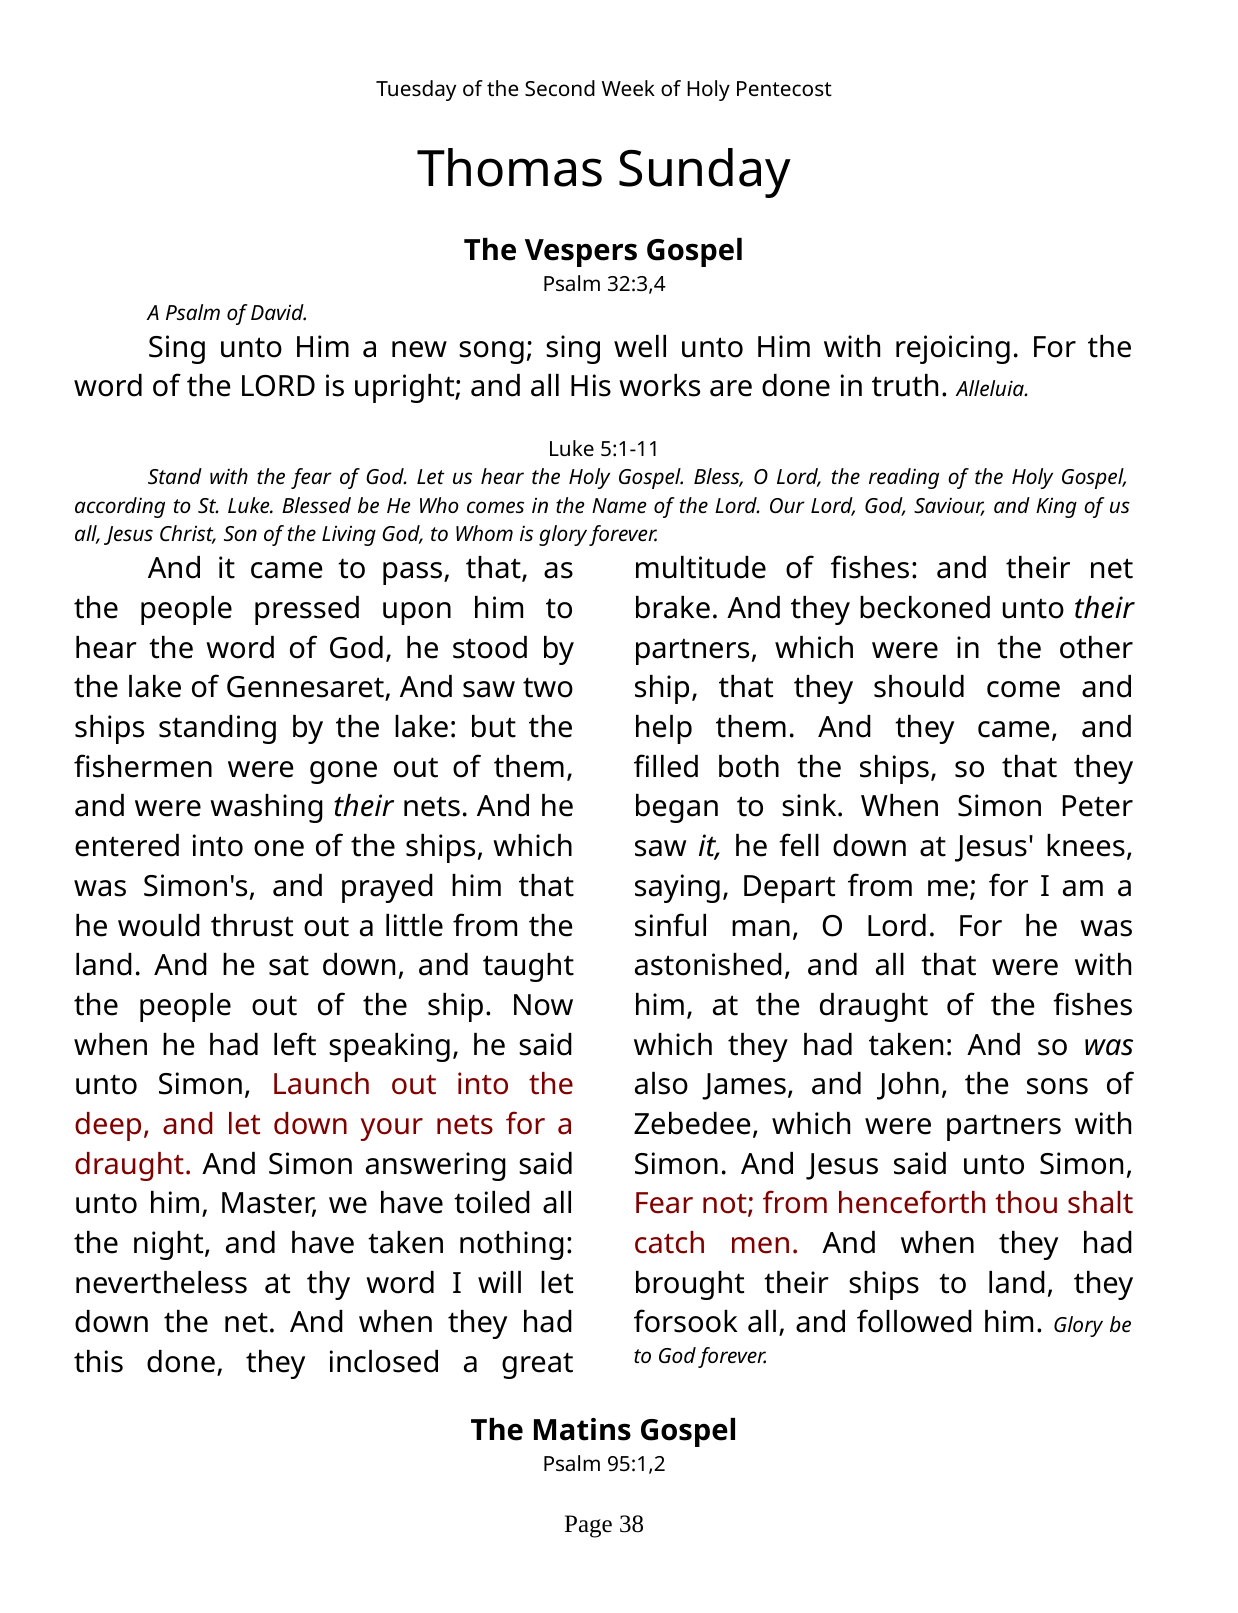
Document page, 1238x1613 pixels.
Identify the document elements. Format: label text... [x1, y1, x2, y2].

text Tuesday of the Second Week of Holy Pentecost [72, 74, 1135, 102]
text And it came to pass, that, as the people pressed upon him to hear the word of God, he stood by the lake of Gennesaret, And saw two ships standing by the lake: but the fishermen were gone out of them, and were washing their nets. And he entered into one of the ships, which was Simon's, and prayed him that he would thrust out a little from the land. And he sat down, and taught the people out of the ship. Now when he had left speaking, he said unto Simon, Launch out into the deep, and let down your nets for a draught. And Simon answering said unto him, Master, we have toiled all the night, and have taken nothing: nevertheless at thy word I will let down the net. And when they had this done, they inclosed a great [74, 548, 574, 1381]
text Sing unto Him a new song; sing well unto Him with rejoicing. For the word of the LORD is upright; and all His works are done in truth. Alleluia. [74, 326, 1134, 405]
text Stand with the fear of God. Let us hear the Holy Gospel. Bless, O Lord, the reading of the Holy Gospel, according to St. Luke. Blessed be He Who comes in the Name of the Lord. Our Lord, God, Saviour, and King of us all, Jesus Christ, Son of the Living God, to Whom is glory forever. [74, 462, 1134, 548]
text Psalm 95:1,2 [74, 1449, 1134, 1478]
text The Matins Gospel [74, 1409, 1134, 1449]
text Psalm 32:3,4 [74, 269, 1134, 298]
text Thomas Sunday [74, 133, 1134, 201]
text Luke 5:1-11 [74, 434, 1134, 462]
text The Vespers Gospel [74, 229, 1134, 269]
text multitude of fishes: and their net brake. And they beckoned unto their partners, which were in the other ship, that they should come and help them. And they came, and filled both the ships, so that they began to sink. When Simon Peter saw it, he fell down at Jesus' knees, saying, Depart from me; for I am a sinful man, O Lord. For he was astonished, and all that were with him, at the draught of the fishes which they had taken: And so was also James, and John, the sons of Zebedee, which were partners with Simon. And Jesus said unto Simon, Fear not; from henceforth thou shalt catch men. And when they had brought their ships to land, they forsook all, and followed him. Glory be to God forever. [633, 548, 1134, 1370]
text A Psalm of David. [74, 298, 1134, 326]
